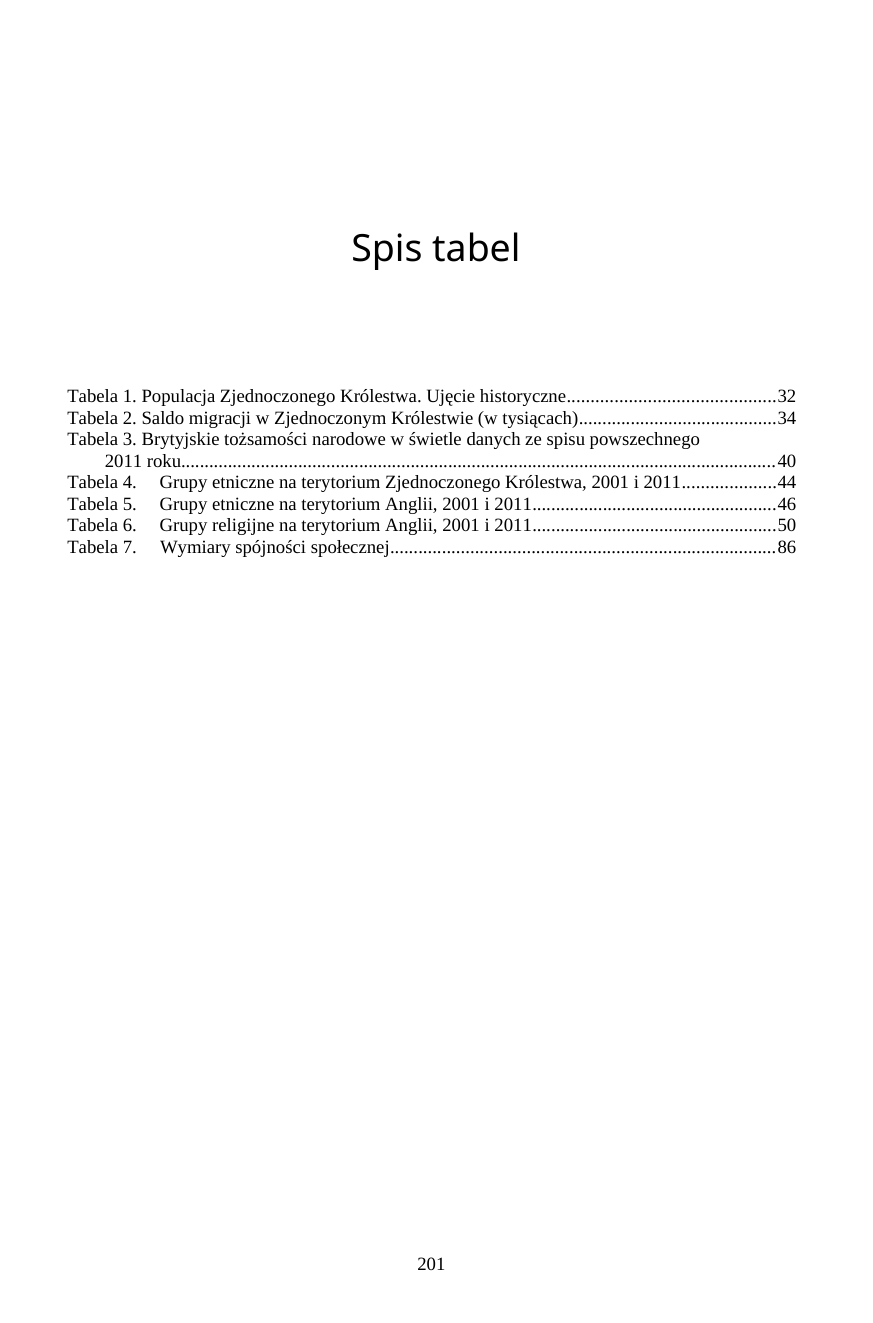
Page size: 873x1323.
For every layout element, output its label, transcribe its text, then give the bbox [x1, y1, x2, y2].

text Tabela 2. Saldo migracji w Zjednoczonym Królestwie (w tysiącach) 34 [67, 407, 804, 428]
text 2011 roku 40 [67, 450, 804, 471]
subtitle Spis tabel [67, 221, 804, 272]
text Tabela 5. Grupy etniczne na terytorium Anglii, 2001 i 2011 46 [67, 493, 804, 514]
text 201 [417, 1253, 451, 1274]
text Tabela 7. Wymiary spójności społecznej 86 [67, 536, 804, 557]
text Tabela 3. Brytyjskie tożsamości narodowe w świetle danych ze spisu powszechnego [67, 428, 804, 450]
text Tabela 6. Grupy religijne na terytorium Anglii, 2001 i 2011 50 [67, 514, 804, 536]
text Tabela 4. Grupy etniczne na terytorium Zjednoczonego Królestwa, 2001 i 2011 44 [67, 471, 804, 493]
text Tabela 1. Populacja Zjednoczonego Królestwa. Ujęcie historyczne 32 [67, 385, 804, 407]
